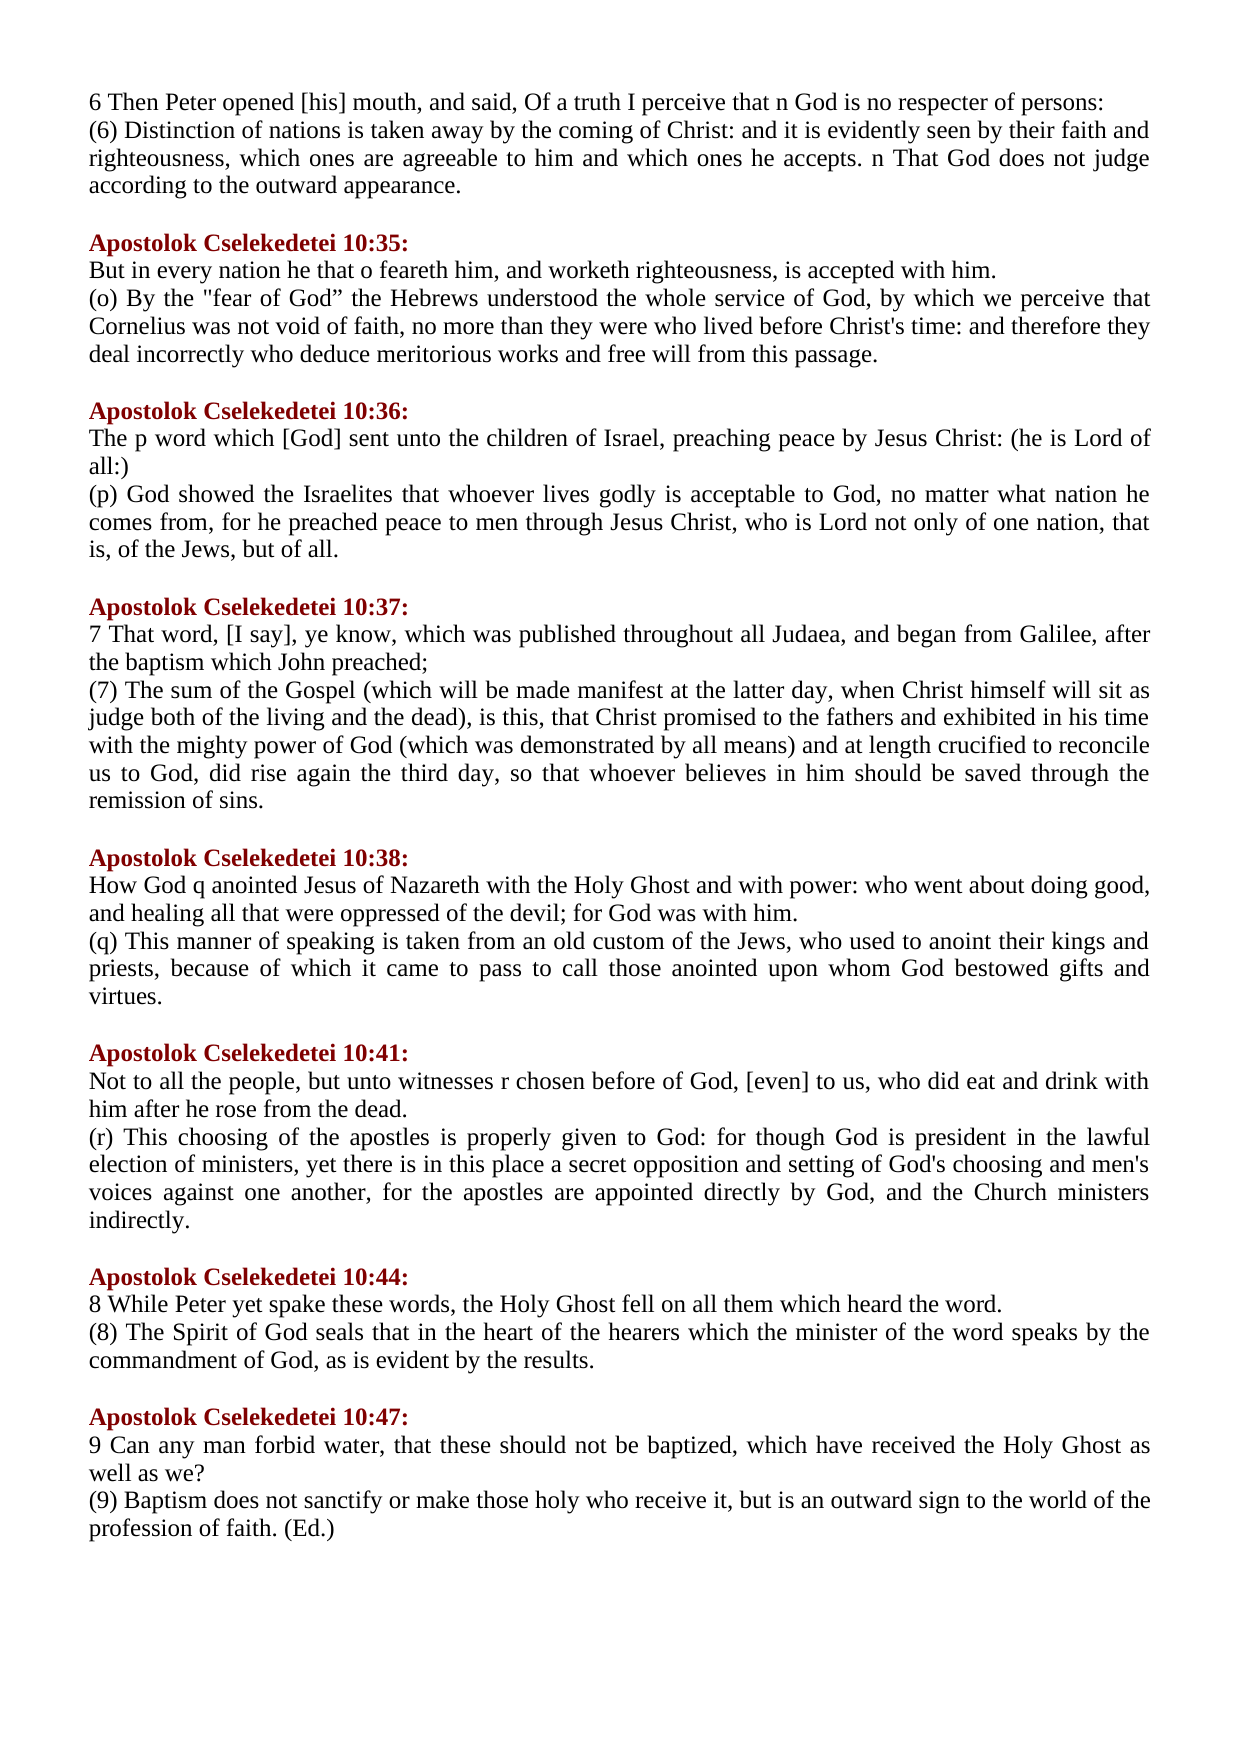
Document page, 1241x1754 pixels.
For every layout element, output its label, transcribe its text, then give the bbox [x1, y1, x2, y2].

text Apostolok Cselekedetei 10:41: [88, 1039, 1152, 1067]
text Apostolok Cselekedetei 10:47: [88, 1403, 1152, 1431]
text 8 While Peter yet spake these words, the Holy Ghost fell on all them which heard the word. (8) The Spirit of God seals that in the heart of the hearers which the minister of the word speaks by the commandment of God, as is evident by the results. [88, 1291, 1152, 1374]
text Apostolok Cselekedetei 10:36: [88, 397, 1152, 424]
text 7 That word, [I say], ye know, which was published throughout all Judaea, and began from Galilee, after the baptism which John preached; (7) The sum of the Gospel (which will be made manifest at the latter day, when Christ himself will sit as judge both of the living and the dead), is this, that Christ promised to the fathers and exhibited in his time with the mighty power of God (which was demonstrated by all means) and at length crucified to reconcile us to God, did rise again the third day, so that whoever believes in him should be saved through the remission of sins. [88, 620, 1152, 814]
text How God q anointed Jesus of Nazareth with the Holy Ghost and with power: who went about doing good, and healing all that were oppressed of the devil; for God was with him. (q) This manner of speaking is taken from an old custom of the Jews, who used to anoint their kings and priests, because of which it came to pass to call those anointed upon whom God bestowed gifts and virtues. [88, 871, 1152, 1010]
text The p word which [God] sent unto the children of Israel, preaching peace by Jesus Christ: (he is Lord of all:) (p) God showed the Israelites that whoever lives godly is acceptable to God, no matter what nation he comes from, for he preached peace to men through Jesus Christ, who is Lord not only of one nation, that is, of the Jews, but of all. [88, 424, 1152, 563]
text 6 Then Peter opened [his] mouth, and said, Of a truth I perceive that n God is no respecter of persons: (6) Distinction of nations is taken away by the coming of Christ: and it is evidently seen by their faith and righteousness, which ones are agreeable to him and which ones he accepts. n That God does not judge according to the outward appearance. [88, 88, 1152, 199]
text But in every nation he that o feareth him, and worketh righteousness, is accepted with him. (o) By the "fear of God” the Hebrews understood the whole service of God, by which we perceive that Cornelius was not void of faith, no more than they were who lived before Christ's time: and therefore they deal incorrectly who deduce meritorious works and free will from this passage. [88, 257, 1152, 367]
text Not to all the people, but unto witnesses r chosen before of God, [even] to us, who did eat and drink with him after he rose from the dead. (r) This choosing of the apostles is properly given to God: for though God is president in the lawful election of ministers, yet there is in this place a secret opposition and setting of God's choosing and men's voices against one another, for the apostles are appointed directly by God, and the Church ministers indirectly. [88, 1067, 1152, 1233]
text Apostolok Cselekedetei 10:35: [88, 229, 1152, 257]
text 9 Can any man forbid water, that these should not be baptized, which have received the Holy Ghost as well as we? (9) Baptism does not sanctify or make those holy who receive it, but is an outward sign to the world of the profession of faith. (Ed.) [88, 1431, 1152, 1542]
text Apostolok Cselekedetei 10:37: [88, 593, 1152, 620]
text Apostolok Cselekedetei 10:44: [88, 1263, 1152, 1291]
text Apostolok Cselekedetei 10:38: [88, 844, 1152, 871]
